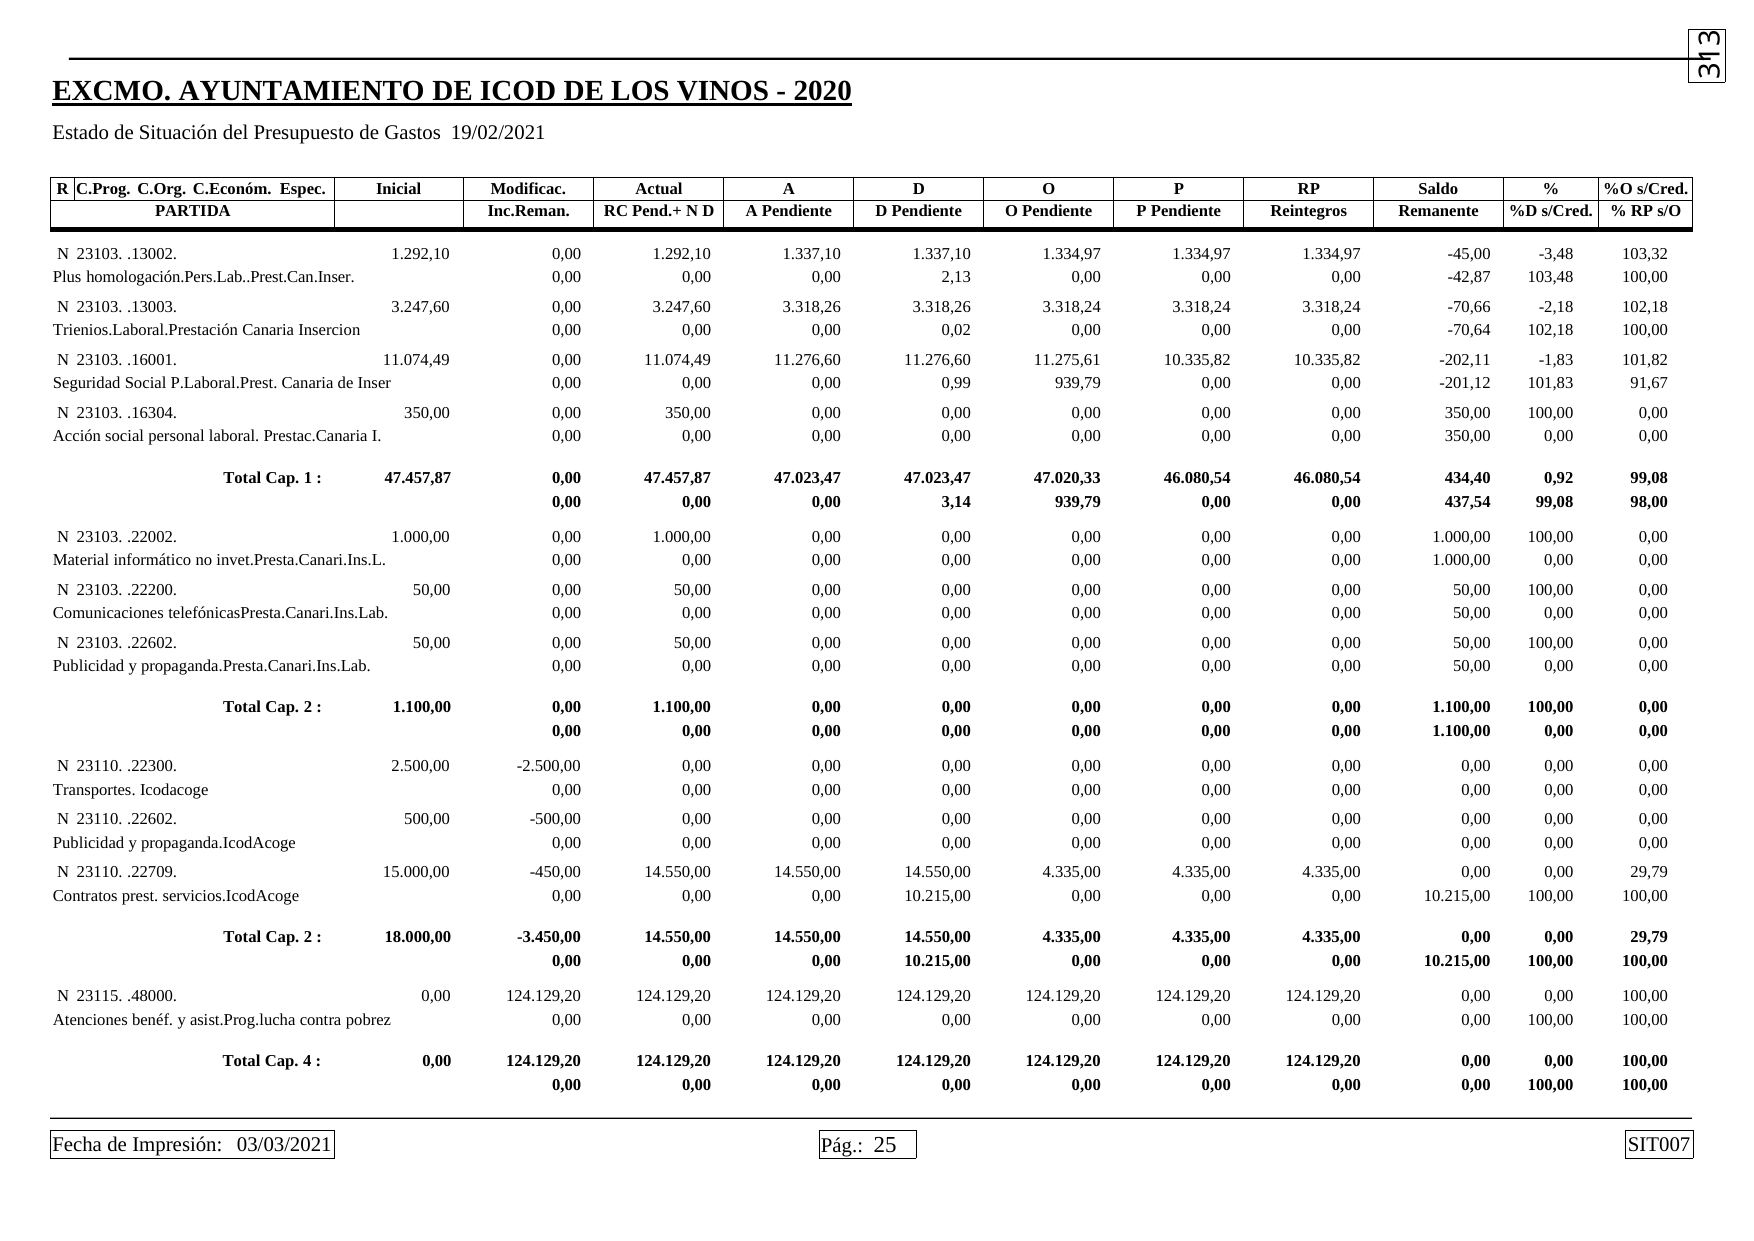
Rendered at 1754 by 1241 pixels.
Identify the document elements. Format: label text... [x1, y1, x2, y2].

table_cell 0,00 [1257, 601, 1391, 627]
table_cell -201,12 [1391, 371, 1508, 398]
table_cell 0,00 [1391, 1073, 1508, 1099]
table_cell 0,00 [997, 686, 1127, 719]
table_cell Remanente [1374, 201, 1503, 227]
table_header RP [1244, 178, 1373, 200]
table_cell Inc.Reman. [464, 201, 593, 227]
table_cell 124.129,20 [607, 978, 737, 1008]
table_cell 0,00 [607, 548, 737, 574]
table_cell 0,00 [478, 398, 607, 424]
table_cell 0,00 [737, 884, 867, 916]
table_cell 50,00 [1391, 628, 1508, 654]
table_cell 0,00 [1127, 949, 1257, 978]
table_cell 4.335,00 [1127, 857, 1257, 884]
table_cell 10.335,82 [1257, 345, 1391, 371]
table_header 0,00 [478, 239, 607, 265]
table_cell 0,00 [607, 601, 737, 627]
table_cell 0,00 [1257, 719, 1391, 748]
table_cell N 23115. .48000. 0,00 [48, 978, 477, 1008]
table_cell 0,00 [478, 831, 607, 857]
table_cell A Pendiente [724, 201, 853, 227]
table_cell 100,00 [1508, 949, 1597, 978]
table_cell 0,00 [1257, 749, 1391, 778]
table_cell 0,00 [1597, 749, 1673, 778]
table_cell 0,00 [1508, 916, 1597, 949]
table_cell 4.335,00 [1127, 916, 1257, 949]
table_cell N 23103. .22602. 50,00 [48, 628, 477, 654]
table_cell 0,00 [1127, 424, 1257, 457]
table_cell 0,00 [997, 804, 1127, 831]
table_cell 0,00 [867, 601, 997, 627]
table_cell 100,00 [1597, 884, 1673, 916]
table_cell PARTIDA [51, 201, 334, 227]
table_cell 99,08 [1508, 490, 1597, 519]
table_cell 0,00 [997, 831, 1127, 857]
table_header Modificac. [464, 178, 593, 200]
table_cell 124.129,20 [607, 1040, 737, 1073]
table_cell 100,00 [1508, 686, 1597, 719]
table_cell 0,00 [737, 490, 867, 519]
table_cell 11.074,49 [607, 345, 737, 371]
table_cell 0,00 [737, 1073, 867, 1099]
table_cell 0,00 [997, 1008, 1127, 1040]
table_cell 0,00 [478, 686, 607, 719]
table_cell 0,00 [737, 398, 867, 424]
table_cell 0,00 [478, 265, 607, 292]
table_cell 0,00 [1508, 778, 1597, 804]
table_cell 0,00 [478, 318, 607, 345]
table_cell 0,00 [1127, 490, 1257, 519]
table_cell 0,00 [1127, 548, 1257, 574]
table_cell %D s/Cred. [1504, 201, 1598, 227]
table_cell 0,00 [478, 949, 607, 978]
table_cell 0,00 [867, 749, 997, 778]
table_cell 0,00 [478, 424, 607, 457]
table_cell 0,00 [1127, 884, 1257, 916]
table_cell 4.335,00 [997, 916, 1127, 949]
table_cell 103,48 [1508, 265, 1597, 292]
table_cell 14.550,00 [737, 857, 867, 884]
table_cell 100,00 [1597, 1040, 1673, 1073]
table_cell 0,00 [997, 548, 1127, 574]
table_cell 0,00 [478, 292, 607, 318]
table_cell 0,00 [1508, 654, 1597, 686]
table_cell 0,00 [607, 831, 737, 857]
table_cell Acción social personal laboral. Prestac.Canaria I. [48, 424, 477, 457]
table_cell 0,02 [867, 318, 997, 345]
table_cell 0,00 [1391, 749, 1508, 778]
table_cell 0,00 [867, 1073, 997, 1099]
table_cell 0,00 [1257, 1008, 1391, 1040]
table_cell Atenciones benéf. y asist.Prog.lucha contra pobrez [48, 1008, 477, 1040]
table_header -3,48 [1508, 239, 1597, 265]
table_cell 0,00 [867, 398, 997, 424]
table_cell Total Cap. 1 : 47.457,87 [48, 457, 477, 489]
table_cell Total Cap. 2 : 1.100,00 [48, 686, 477, 719]
table_cell 0,00 [1597, 778, 1673, 804]
table_cell 0,00 [1127, 804, 1257, 831]
table_cell 0,99 [867, 371, 997, 398]
table_cell 0,00 [1127, 654, 1257, 686]
table_cell 0,00 [867, 519, 997, 548]
table_cell 0,00 [737, 548, 867, 574]
table_cell 0,00 [1127, 575, 1257, 601]
table_cell 0,00 [607, 804, 737, 831]
table_cell 0,00 [607, 318, 737, 345]
table_cell 100,00 [1508, 1008, 1597, 1040]
table_cell 0,00 [737, 424, 867, 457]
table_cell 0,00 [737, 1008, 867, 1040]
table_cell 0,00 [1597, 686, 1673, 719]
table_cell 0,00 [1257, 318, 1391, 345]
table_cell 0,00 [737, 654, 867, 686]
table_cell Reintegros [1244, 201, 1373, 227]
text 313 [1689, 31, 1724, 82]
table_cell 0,00 [1508, 831, 1597, 857]
table_cell 46.080,54 [1127, 457, 1257, 489]
table_cell 0,00 [1391, 1008, 1508, 1040]
table_cell 2,13 [867, 265, 997, 292]
table_cell 100,00 [1508, 575, 1597, 601]
table_cell 100,00 [1508, 398, 1597, 424]
table_cell 124.129,20 [997, 978, 1127, 1008]
table_cell 0,00 [607, 1073, 737, 1099]
table_cell 124.129,20 [867, 1040, 997, 1073]
table_cell 0,00 [1391, 778, 1508, 804]
table_cell 0,00 [867, 831, 997, 857]
table_cell 0,00 [737, 778, 867, 804]
table_cell 0,00 [737, 719, 867, 748]
table_header 103,32 [1597, 239, 1673, 265]
table_cell 14.550,00 [867, 916, 997, 949]
table_cell -70,64 [1391, 318, 1508, 345]
table_cell 100,00 [1597, 949, 1673, 978]
table_cell -42,87 [1391, 265, 1508, 292]
table_cell 0,00 [867, 548, 997, 574]
table_cell 0,00 [607, 949, 737, 978]
table_cell 0,00 [997, 628, 1127, 654]
table_cell 1.100,00 [1391, 719, 1508, 748]
table_cell 939,79 [997, 371, 1127, 398]
table_cell 0,00 [478, 601, 607, 627]
table_cell 3.318,24 [1257, 292, 1391, 318]
table_cell RC Pend.+ N D [594, 201, 723, 227]
table_cell N 23110. .22602. 500,00 [48, 804, 477, 831]
table_cell 0,00 [1257, 1073, 1391, 1099]
table_cell -1,83 [1508, 345, 1597, 371]
table_cell 10.215,00 [1391, 884, 1508, 916]
table_cell 124.129,20 [478, 1040, 607, 1073]
table_cell 0,00 [1127, 628, 1257, 654]
table_cell 0,00 [1127, 601, 1257, 627]
table_cell 50,00 [607, 575, 737, 601]
table_cell 0,00 [478, 778, 607, 804]
table_cell 100,00 [1597, 318, 1673, 345]
table_cell 3.318,24 [997, 292, 1127, 318]
table_cell 0,00 [478, 628, 607, 654]
table_cell 0,00 [478, 519, 607, 548]
table_header 1.334,97 [997, 239, 1127, 265]
table_cell 0,00 [997, 424, 1127, 457]
table_cell 10.335,82 [1127, 345, 1257, 371]
table_cell 0,00 [867, 719, 997, 748]
table_cell 14.550,00 [607, 857, 737, 884]
table_cell 11.276,60 [867, 345, 997, 371]
table_cell 0,00 [1597, 654, 1673, 686]
table_cell 4.335,00 [997, 857, 1127, 884]
table_cell 3.318,24 [1127, 292, 1257, 318]
table_cell 0,00 [607, 371, 737, 398]
table_cell 0,00 [737, 265, 867, 292]
table_cell -202,11 [1391, 345, 1508, 371]
table_cell 0,00 [1391, 831, 1508, 857]
table_cell 99,08 [1597, 457, 1673, 489]
table_cell 47.023,47 [867, 457, 997, 489]
table_cell 0,00 [737, 601, 867, 627]
table_cell 0,00 [1127, 1073, 1257, 1099]
table_cell 101,82 [1597, 345, 1673, 371]
table_cell Contratos prest. servicios.IcodAcoge [48, 884, 477, 916]
table_cell -2.500,00 [478, 749, 607, 778]
table_cell 0,00 [1257, 628, 1391, 654]
table_cell 0,00 [737, 318, 867, 345]
table_cell 0,00 [607, 778, 737, 804]
table_cell 0,00 [1508, 749, 1597, 778]
table_cell 0,00 [997, 318, 1127, 345]
table_cell 0,00 [607, 265, 737, 292]
table_cell -2,18 [1508, 292, 1597, 318]
table_cell 0,00 [1597, 719, 1673, 748]
table_cell 0,00 [867, 804, 997, 831]
text Estado de Situación del Presupuesto de Gastos 19/02/2021 [52, 120, 1704, 144]
table_cell 0,00 [1257, 490, 1391, 519]
table_cell 0,00 [1257, 831, 1391, 857]
table_cell 0,92 [1508, 457, 1597, 489]
table_cell [48, 1073, 477, 1099]
table_cell 0,00 [1508, 1040, 1597, 1073]
table_cell 0,00 [1127, 371, 1257, 398]
table_cell 124.129,20 [478, 978, 607, 1008]
table_cell 0,00 [1257, 265, 1391, 292]
table_cell 124.129,20 [1257, 978, 1391, 1008]
table_cell 29,79 [1597, 857, 1673, 884]
table_cell N 23103. .22002. 1.000,00 [48, 519, 477, 548]
table_cell 47.023,47 [737, 457, 867, 489]
table_cell Comunicaciones telefónicasPresta.Canari.Ins.Lab. [48, 601, 477, 627]
table_cell 100,00 [1508, 884, 1597, 916]
table_cell 0,00 [478, 457, 607, 489]
table_cell 0,00 [1597, 831, 1673, 857]
table_cell 1.100,00 [607, 686, 737, 719]
table_cell 0,00 [997, 778, 1127, 804]
table_cell 0,00 [1597, 628, 1673, 654]
table_cell 1.000,00 [1391, 519, 1508, 548]
table_header Inicial [335, 178, 463, 200]
table_cell 124.129,20 [1257, 1040, 1391, 1073]
table_cell 0,00 [737, 519, 867, 548]
table_cell 0,00 [997, 519, 1127, 548]
table_cell 0,00 [1257, 686, 1391, 719]
table_cell 124.129,20 [997, 1040, 1127, 1073]
table_cell O Pendiente [984, 201, 1113, 227]
table_cell 11.275,61 [997, 345, 1127, 371]
table_header A [724, 178, 853, 200]
table_cell 4.335,00 [1257, 916, 1391, 949]
table_cell 1.100,00 [1391, 686, 1508, 719]
table_cell 0,00 [1257, 519, 1391, 548]
table_cell 4.335,00 [1257, 857, 1391, 884]
table_cell 98,00 [1597, 490, 1673, 519]
table_cell 434,40 [1391, 457, 1508, 489]
table_cell 0,00 [737, 371, 867, 398]
table_cell 0,00 [1257, 424, 1391, 457]
table_header O [984, 178, 1113, 200]
table_cell 0,00 [478, 1008, 607, 1040]
table_cell 11.276,60 [737, 345, 867, 371]
table_cell 0,00 [1391, 804, 1508, 831]
table_cell 102,18 [1597, 292, 1673, 318]
table_cell 0,00 [1257, 548, 1391, 574]
table_header 1.334,97 [1127, 239, 1257, 265]
table_cell N 23110. .22709. 15.000,00 [48, 857, 477, 884]
table_cell 0,00 [478, 1073, 607, 1099]
table_cell 0,00 [997, 884, 1127, 916]
table_cell 0,00 [607, 424, 737, 457]
table_cell [48, 949, 477, 978]
table_cell 0,00 [1508, 804, 1597, 831]
table_cell 0,00 [737, 831, 867, 857]
table_cell 124.129,20 [1127, 1040, 1257, 1073]
table_cell 100,00 [1508, 628, 1597, 654]
table_cell 0,00 [1257, 949, 1391, 978]
table_cell 0,00 [1127, 1008, 1257, 1040]
table_cell 350,00 [1391, 398, 1508, 424]
table_cell 0,00 [478, 575, 607, 601]
table_cell [48, 490, 477, 519]
table_cell D Pendiente [854, 201, 983, 227]
table_cell 0,00 [607, 884, 737, 916]
table_cell 124.129,20 [737, 1040, 867, 1073]
table_cell 0,00 [1391, 857, 1508, 884]
table_cell 0,00 [1508, 719, 1597, 748]
table_cell 0,00 [478, 371, 607, 398]
table_cell 0,00 [997, 719, 1127, 748]
table_cell 46.080,54 [1257, 457, 1391, 489]
table_cell 0,00 [1597, 575, 1673, 601]
table_cell 14.550,00 [737, 916, 867, 949]
table_cell 0,00 [478, 548, 607, 574]
table_cell 0,00 [997, 1073, 1127, 1099]
table_cell 0,00 [1597, 398, 1673, 424]
table_cell Material informático no invet.Presta.Canari.Ins.L. [48, 548, 477, 574]
table_header -45,00 [1391, 239, 1508, 265]
table_cell 0,00 [607, 719, 737, 748]
table_cell 3.318,26 [737, 292, 867, 318]
table_cell 124.129,20 [867, 978, 997, 1008]
table_cell 0,00 [997, 601, 1127, 627]
table_cell 0,00 [997, 265, 1127, 292]
table_cell 0,00 [1391, 978, 1508, 1008]
table_cell 350,00 [1391, 424, 1508, 457]
table_cell 0,00 [737, 749, 867, 778]
table_cell Plus homologación.Pers.Lab..Prest.Can.Inser. [48, 265, 477, 292]
table_cell 14.550,00 [867, 857, 997, 884]
table_cell 0,00 [478, 345, 607, 371]
table_cell N 23103. .16304. 350,00 [48, 398, 477, 424]
table_cell P Pendiente [1114, 201, 1243, 227]
table_cell 437,54 [1391, 490, 1508, 519]
table_cell 350,00 [607, 398, 737, 424]
table_header 1.337,10 [737, 239, 867, 265]
table_cell 0,00 [1257, 804, 1391, 831]
table_cell 0,00 [1127, 686, 1257, 719]
table_cell 14.550,00 [607, 916, 737, 949]
table_cell 50,00 [1391, 601, 1508, 627]
table_cell N 23103. .13003. 3.247,60 [48, 292, 477, 318]
table_cell 0,00 [1391, 1040, 1508, 1073]
table_cell Transportes. Icodacoge [48, 778, 477, 804]
table_cell [48, 719, 477, 748]
table_cell 0,00 [997, 949, 1127, 978]
table_cell Total Cap. 4 : 0,00 [48, 1040, 477, 1073]
table_cell 0,00 [1127, 318, 1257, 345]
table_cell 0,00 [1257, 575, 1391, 601]
table_cell % RP s/O [1599, 201, 1692, 227]
table_cell 0,00 [867, 1008, 997, 1040]
table_cell 0,00 [997, 654, 1127, 686]
table_cell 3.318,26 [867, 292, 997, 318]
table_cell N 23103. .16001. 11.074,49 [48, 345, 477, 371]
table_cell 0,00 [997, 749, 1127, 778]
table_cell 124.129,20 [737, 978, 867, 1008]
table_cell 0,00 [737, 949, 867, 978]
table_cell 0,00 [737, 628, 867, 654]
table_header 1.292,10 [607, 239, 737, 265]
table_cell 0,00 [1391, 916, 1508, 949]
table_cell 0,00 [1508, 548, 1597, 574]
table_cell 50,00 [607, 628, 737, 654]
table_cell 0,00 [1127, 749, 1257, 778]
table_cell 10.215,00 [867, 949, 997, 978]
table_cell -500,00 [478, 804, 607, 831]
table_header N 23103. .13002. 1.292,10 [48, 239, 477, 265]
table_cell 100,00 [1597, 265, 1673, 292]
table_cell 0,00 [1257, 654, 1391, 686]
table_cell 0,00 [867, 575, 997, 601]
table_cell 29,79 [1597, 916, 1673, 949]
table_cell 1.000,00 [607, 519, 737, 548]
table_cell 100,00 [1508, 519, 1597, 548]
table_cell 0,00 [1597, 548, 1673, 574]
table_cell 0,00 [1508, 978, 1597, 1008]
table_cell Seguridad Social P.Laboral.Prest. Canaria de Inser [48, 371, 477, 398]
table_cell 0,00 [1257, 884, 1391, 916]
table_cell -450,00 [478, 857, 607, 884]
table_cell 0,00 [867, 628, 997, 654]
table_cell 101,83 [1508, 371, 1597, 398]
table_header % [1504, 178, 1598, 200]
table_cell 0,00 [1127, 265, 1257, 292]
table_cell 50,00 [1391, 575, 1508, 601]
table_cell 1.000,00 [1391, 548, 1508, 574]
table_cell -3.450,00 [478, 916, 607, 949]
table_cell 0,00 [867, 778, 997, 804]
table_header Saldo [1374, 178, 1503, 200]
table_header P [1114, 178, 1243, 200]
table_cell 0,00 [1127, 398, 1257, 424]
table_cell 3.247,60 [607, 292, 737, 318]
table_cell 0,00 [997, 575, 1127, 601]
table_cell 0,00 [607, 749, 737, 778]
table_cell 10.215,00 [1391, 949, 1508, 978]
table_cell 0,00 [737, 804, 867, 831]
table_cell 0,00 [478, 654, 607, 686]
table_cell 102,18 [1508, 318, 1597, 345]
table_cell 0,00 [737, 686, 867, 719]
table_cell 0,00 [1127, 778, 1257, 804]
table_cell 100,00 [1597, 1073, 1673, 1099]
table_header %O s/Cred. [1599, 178, 1692, 200]
table_cell 0,00 [607, 490, 737, 519]
table_cell 0,00 [1127, 519, 1257, 548]
table_header C.Prog. C.Org. C.Económ. Espec. [75, 178, 334, 200]
table_cell 0,00 [1597, 601, 1673, 627]
table_cell 0,00 [1127, 831, 1257, 857]
table_cell 0,00 [1127, 719, 1257, 748]
table_cell 0,00 [867, 654, 997, 686]
table_cell 91,67 [1597, 371, 1673, 398]
table_cell 0,00 [478, 490, 607, 519]
subtitle EXCMO. AYUNTAMIENTO DE ICOD DE LOS VINOS - 2020 [52, 73, 1704, 107]
table_cell 0,00 [478, 719, 607, 748]
table_header R [51, 178, 74, 200]
table_cell 100,00 [1597, 1008, 1673, 1040]
table_header 1.334,97 [1257, 239, 1391, 265]
table_cell 0,00 [1597, 424, 1673, 457]
table_cell 939,79 [997, 490, 1127, 519]
table_cell 0,00 [1508, 424, 1597, 457]
table_cell N 23103. .22200. 50,00 [48, 575, 477, 601]
table_cell Publicidad y propaganda.Presta.Canari.Ins.Lab. [48, 654, 477, 686]
table_cell 0,00 [1597, 519, 1673, 548]
table_cell 0,00 [1257, 778, 1391, 804]
table_cell 0,00 [607, 654, 737, 686]
table_cell 0,00 [1257, 398, 1391, 424]
table_header Actual [594, 178, 723, 200]
table_cell 0,00 [867, 686, 997, 719]
table_cell 0,00 [1508, 857, 1597, 884]
table_cell 10.215,00 [867, 884, 997, 916]
table_cell 0,00 [1597, 804, 1673, 831]
table_cell 0,00 [737, 575, 867, 601]
table_cell 0,00 [997, 398, 1127, 424]
table_cell 0,00 [1508, 601, 1597, 627]
table_cell -70,66 [1391, 292, 1508, 318]
table_cell Publicidad y propaganda.IcodAcoge [48, 831, 477, 857]
table_cell 50,00 [1391, 654, 1508, 686]
table_cell [335, 201, 463, 227]
table_cell N 23110. .22300. 2.500,00 [48, 749, 477, 778]
table_cell 100,00 [1508, 1073, 1597, 1099]
table_header 1.337,10 [867, 239, 997, 265]
table_cell 100,00 [1597, 978, 1673, 1008]
table_cell 47.020,33 [997, 457, 1127, 489]
table_header D [854, 178, 983, 200]
table_cell 0,00 [478, 884, 607, 916]
table_cell 0,00 [607, 1008, 737, 1040]
table_cell 0,00 [867, 424, 997, 457]
table_cell 124.129,20 [1127, 978, 1257, 1008]
table_cell 3,14 [867, 490, 997, 519]
table_cell Total Cap. 2 : 18.000,00 [48, 916, 477, 949]
table_cell Trienios.Laboral.Prestación Canaria Insercion [48, 318, 477, 345]
table_cell 47.457,87 [607, 457, 737, 489]
table_cell 0,00 [1257, 371, 1391, 398]
